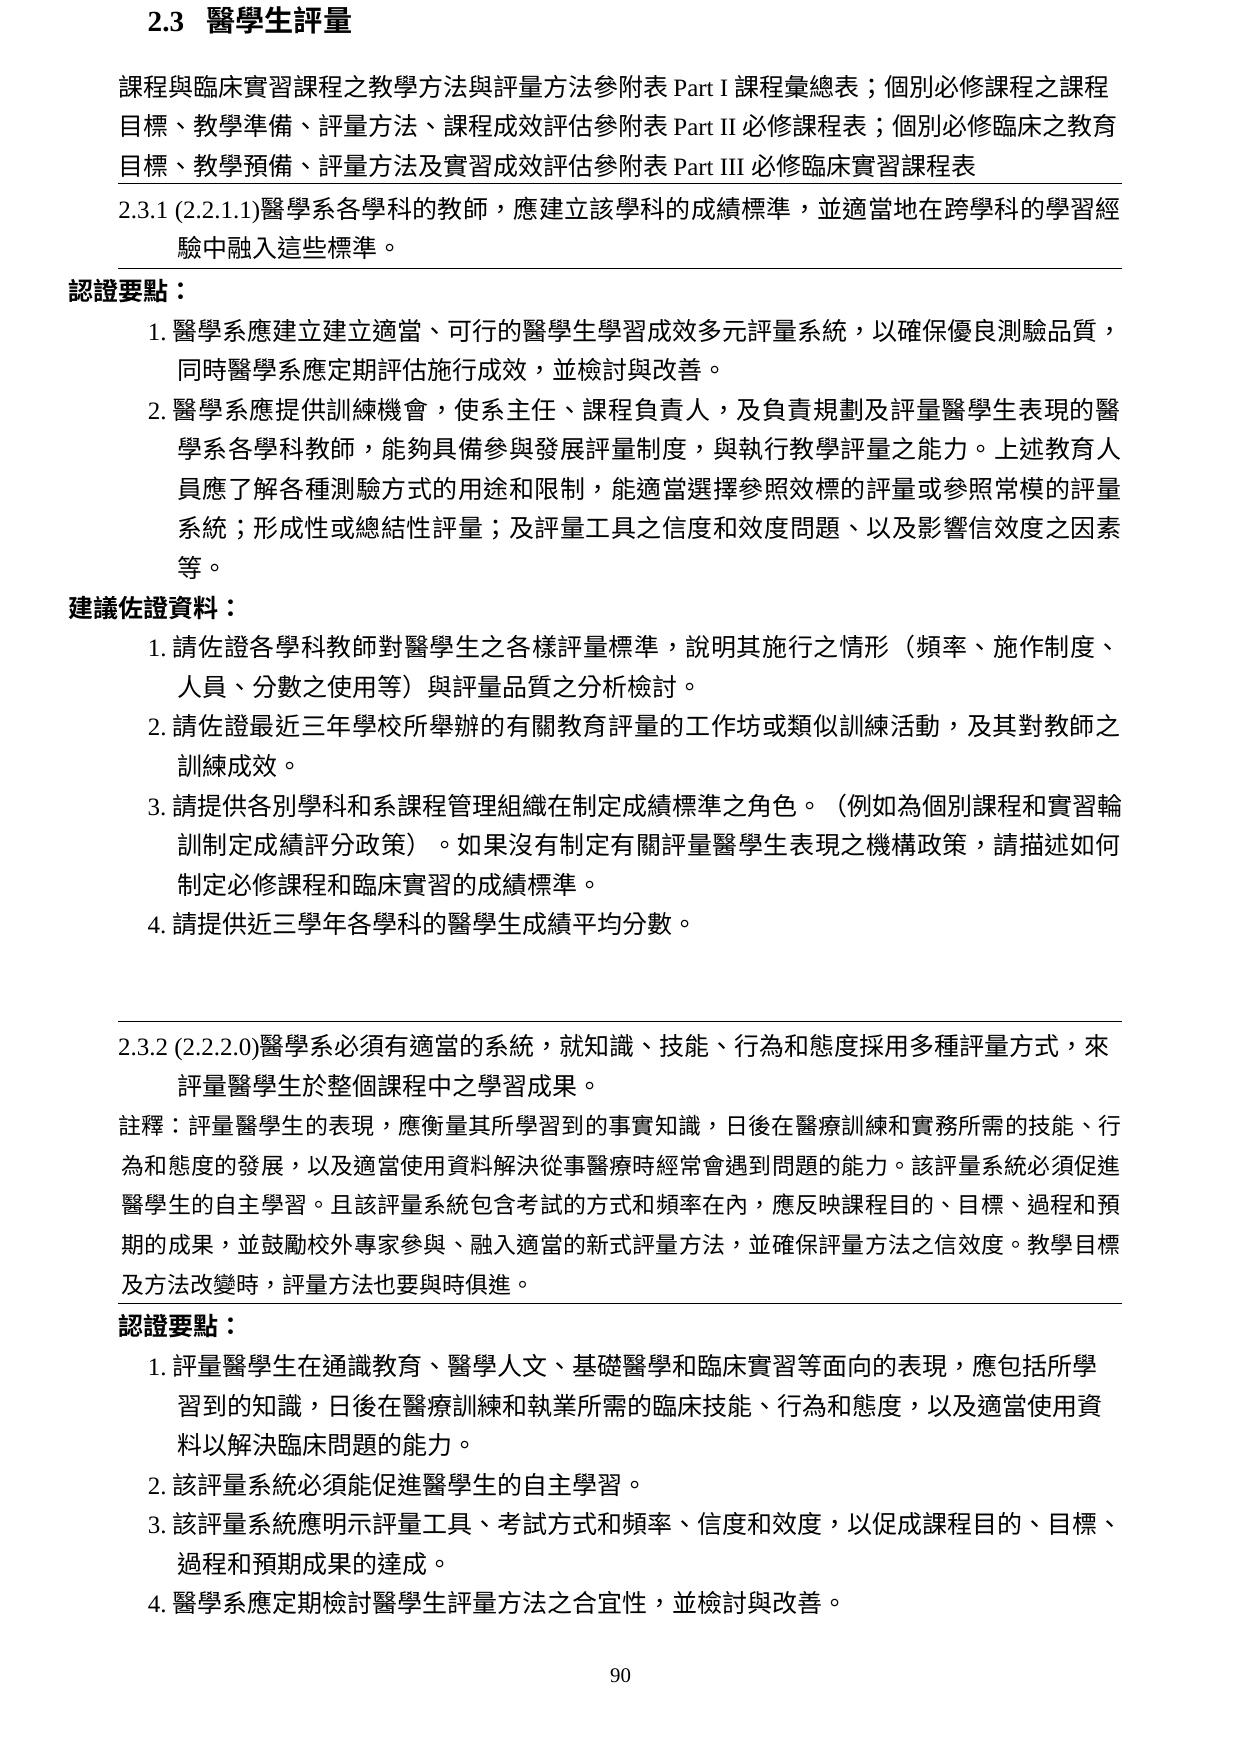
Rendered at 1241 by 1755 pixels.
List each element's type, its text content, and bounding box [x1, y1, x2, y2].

list 醫學系應建立建立適當、可行的醫學生學習成效多元評量系統，以確保優良測驗品質，同時醫學系應定期評估施行成效，並檢討與改善。 [148, 308, 1122, 387]
list 該評量系統應明示評量工具、考試方式和頻率、信度和效度，以促成課程目的、目標、過程和預期成果的達成。 [148, 1502, 1122, 1581]
text 2.3.2 (2.2.2.0)醫學系必須有適當的系統，就知識、技能、行為和態度採用多種評量方式，來評量醫學生於整個課程中之學習成果。 [118, 1022, 1122, 1103]
text 認證要點： [118, 1304, 1122, 1344]
text 課程與臨床實習課程之教學方法與評量方法參附表Part I 課程彙總表；個別必修課程之課程目標、教學準備、評量方法、課程成效評估參附表Part II 必修課程表；個別必修臨床之教育目標、教學預備、評量方法及實習成效評估參附表Part III 必修臨床實習課程表 [118, 64, 1122, 183]
text 註釋：評量醫學生的表現，應衡量其所學習到的事實知識，日後在醫療訓練和實務所需的技能、行為和態度的發展，以及適當使用資料解決從事醫療時經常會遇到問題的能力。該評量系統必須促進醫學生的自主學習。且該評量系統包含考試的方式和頻率在內，應反映課程目的、目標、過程和預期的成果，並鼓勵校外專家參與、融入適當的新式評量方法，並確保評量方法之信效度。教學目標及方法改變時，評量方法也要與時俱進。 [118, 1103, 1122, 1303]
text 建議佐證資料： [68, 585, 1122, 625]
list 醫學生評量 [147, 0, 1122, 39]
list 請提供各別學科和系課程管理組織在制定成績標準之角色。（例如為個別課程和實習輪訓制定成績評分政策）。如果沒有制定有關評量醫學生表現之機構政策，請描述如何制定必修課程和臨床實習的成績標準。 [147, 783, 1122, 902]
text 認證要點： [68, 269, 1122, 308]
list 請佐證各學科教師對醫學生之各樣評量標準，說明其施行之情形（頻率、施作制度、人員、分數之使用等）與評量品質之分析檢討。 [148, 625, 1122, 704]
list 該評量系統必須能促進醫學生的自主學習。 [148, 1462, 1122, 1502]
list 醫學系應提供訓練機會，使系主任、課程負責人，及負責規劃及評量醫學生表現的醫學系各學科教師，能夠具備參與發展評量制度，與執行教學評量之能力。上述教育人員應了解各種測驗方式的用途和限制，能適當選擇參照效標的評量或參照常模的評量系統；形成性或總結性評量；及評量工具之信度和效度問題、以及影響信效度之因素等。 [148, 387, 1122, 585]
list 請佐證最近三年學校所舉辦的有關教育評量的工作坊或類似訓練活動，及其對教師之訓練成效。 [148, 704, 1122, 783]
list 醫學系應定期檢討醫學生評量方法之合宜性，並檢討與改善。 [148, 1581, 1122, 1621]
list 評量醫學生在通識教育、醫學人文、基礎醫學和臨床實習等面向的表現，應包括所學習到的知識，日後在醫療訓練和執業所需的臨床技能、行為和態度，以及適當使用資料以解決臨床問題的能力。 [148, 1344, 1122, 1462]
list 請提供近三學年各學科的醫學生成績平均分數。 [147, 902, 1122, 942]
text 2.3.1 (2.2.1.1)醫學系各學科的教師，應建立該學科的成績標準，並適當地在跨學科的學習經驗中融入這些標準。 [118, 184, 1122, 268]
